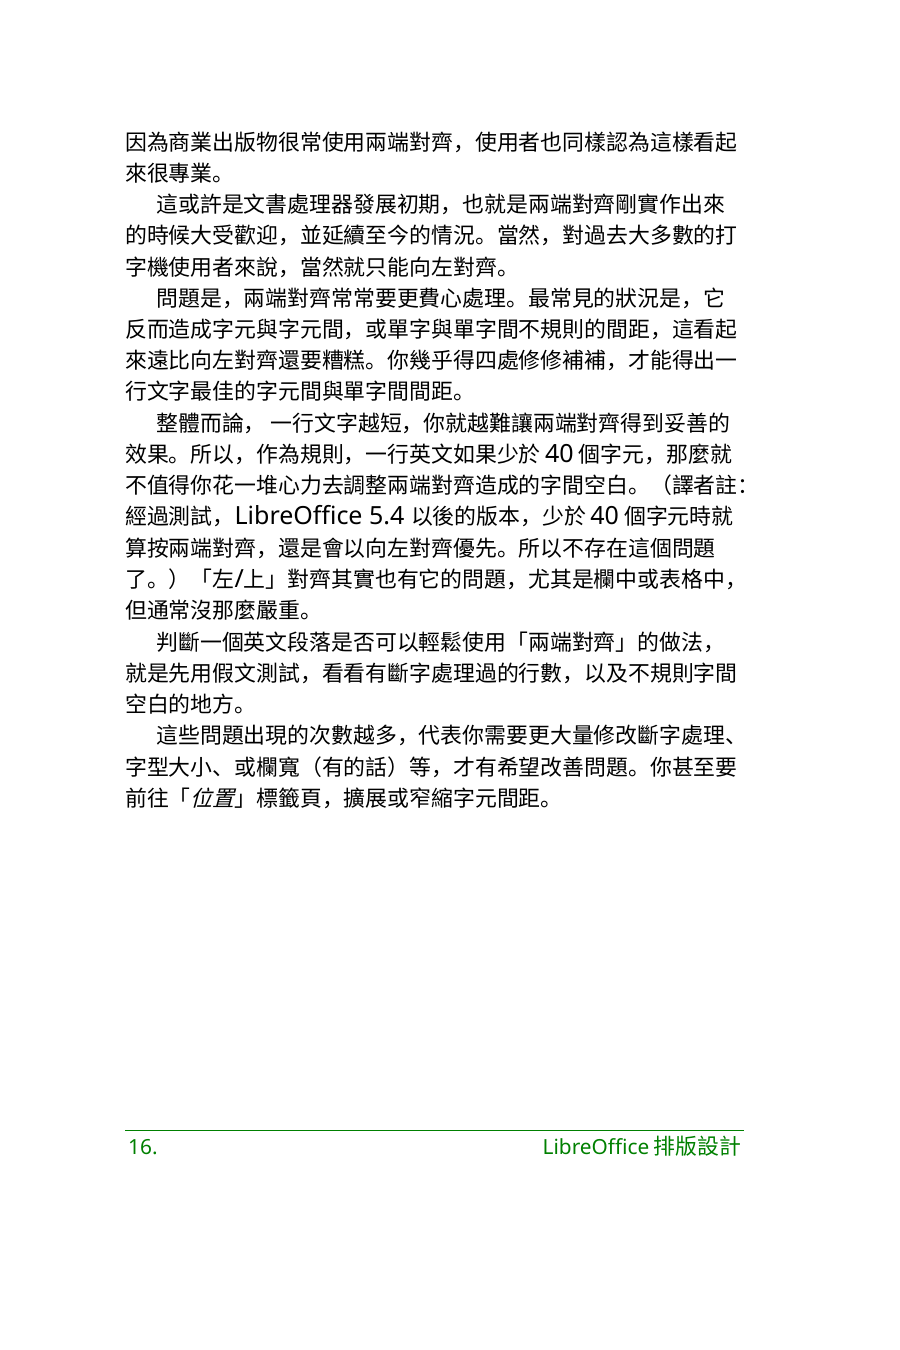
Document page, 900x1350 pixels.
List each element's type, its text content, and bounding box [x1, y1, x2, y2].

text 整體而論， 一行文字越短，你就越難讓兩端對齊得到妥善的效果。所以，作為規則，一行英文如果少於40個字元，那麼就不值得你花一堆心力去調整兩端對齊造成的字間空白。（譯者註：經過測試，LibreOffice 5.4 以後的版本，少於40個字元時就算按兩端對齊，還是會以向左對齊優先。所以不存在這個問題了。）「左/上」對齊其實也有它的問題，尤其是欄中或表格中，但通常沒那麼嚴重。 [125, 406, 744, 625]
text 因為商業出版物很常使用兩端對齊，使用者也同樣認為這樣看起來很專業。 [125, 125, 744, 187]
text 這或許是文書處理器發展初期，也就是兩端對齊剛實作出來的時候大受歡迎，並延續至今的情況。當然，對過去大多數的打字機使用者來說，當然就只能向左對齊。 [125, 187, 744, 281]
text 判斷一個英文段落是否可以輕鬆使用「兩端對齊」的做法，就是先用假文測試，看看有斷字處理過的行數，以及不規則字間空白的地方。 [125, 625, 744, 719]
text 問題是，兩端對齊常常要更費心處理。最常見的狀況是，它反而造成字元與字元間，或單字與單字間不規則的間距，這看起來遠比向左對齊還要糟糕。你幾乎得四處修修補補，才能得出一行文字最佳的字元間與單字間間距。 [125, 281, 744, 406]
text 這些問題出現的次數越多，代表你需要更大量修改斷字處理、字型大小、或欄寬（有的話）等，才有希望改善問題。你甚至要前往「位置」標籤頁，擴展或窄縮字元間距。 [125, 719, 744, 812]
